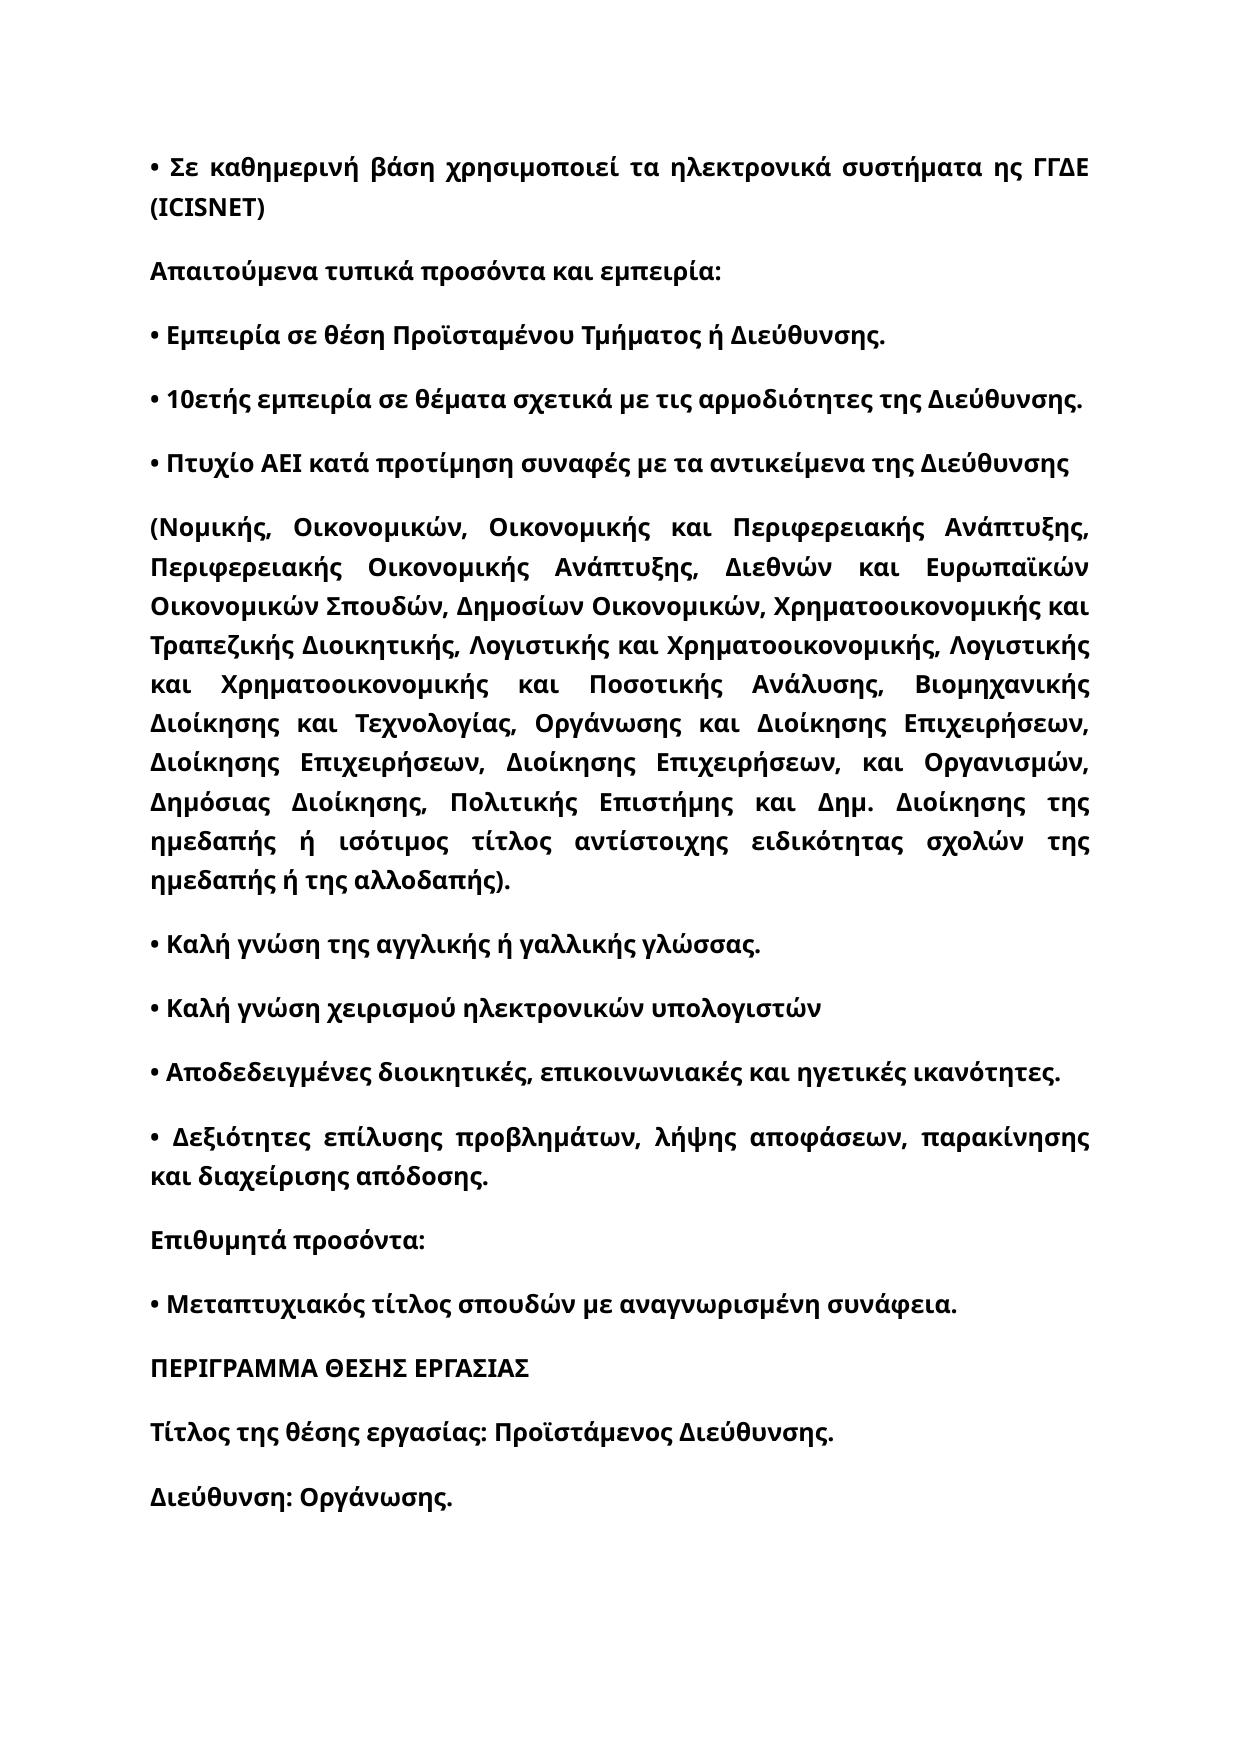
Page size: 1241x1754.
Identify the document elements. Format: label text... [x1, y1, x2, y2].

text • Πτυχίο ΑΕΙ κατά προτίμηση συναφές με τα αντικείμενα της Διεύθυνσης [150, 446, 1090, 480]
text Επιθυμητά προσόντα: [150, 1222, 1090, 1257]
text Απαιτούμενα τυπικά προσόντα και εμπειρία: [150, 253, 1090, 287]
text • Καλή γνώση της αγγλικής ή γαλλικής γλώσσας. [150, 927, 1090, 961]
text (Νομικής, Οικονομικών, Οικονομικής και Περιφερειακής Ανάπτυξης, Περιφερειακής Οικονομικής Ανάπτυξης, Διεθνών και Ευρωπαϊκών Οικονομικών Σπουδών, Δημοσίων Οικονομικών, Χρηματοοικονομικής και Τραπεζικής Διοικητικής, Λογιστικής και Χρηματοοικονομικής, Λογιστικής και Χρηματοοικονομικής και Ποσοτικής Ανάλυσης, Βιομηχανικής Διοίκησης και Τεχνολογίας, Οργάνωσης και Διοίκησης Επιχειρήσεων, Διοίκησης Επιχειρήσεων, Διοίκησης Επιχειρήσεων, και Οργανισμών, Δημόσιας Διοίκησης, Πολιτικής Επιστήμης και Δημ. Διοίκησης της ημεδαπής ή ισότιμος τίτλος αντίστοιχης ειδικότητας σχολών της ημεδαπής ή της αλλοδαπής). [150, 510, 1090, 897]
text • 10ετής εμπειρία σε θέματα σχετικά με τις αρμοδιότητες της Διεύθυνσης. [150, 382, 1090, 416]
text Τίτλος της θέσης εργασίας: Προϊστάμενος Διεύθυνσης. [150, 1415, 1090, 1449]
text • Σε καθημερινή βάση χρησιμοποιεί τα ηλεκτρονικά συστήματα ης ΓΓΔΕ (ICISNET) [150, 150, 1090, 223]
text Διεύθυνση: Οργάνωσης. [150, 1479, 1090, 1513]
text • Καλή γνώση χειρισμού ηλεκτρονικών υπολογιστών [150, 991, 1090, 1025]
text • Δεξιότητες επίλυσης προβλημάτων, λήψης αποφάσεων, παρακίνησης και διαχείρισης απόδοσης. [150, 1119, 1090, 1192]
text • Αποδεδειγμένες διοικητικές, επικοινωνιακές και ηγετικές ικανότητες. [150, 1055, 1090, 1089]
text • Εμπειρία σε θέση Προϊσταμένου Τμήματος ή Διεύθυνσης. [150, 317, 1090, 352]
text ΠΕΡΙΓΡΑΜΜΑ ΘΕΣΗΣ ΕΡΓΑΣΙΑΣ [150, 1351, 1090, 1385]
text • Μεταπτυχιακός τίτλος σπουδών με αναγνωρισμένη συνάφεια. [150, 1287, 1090, 1321]
